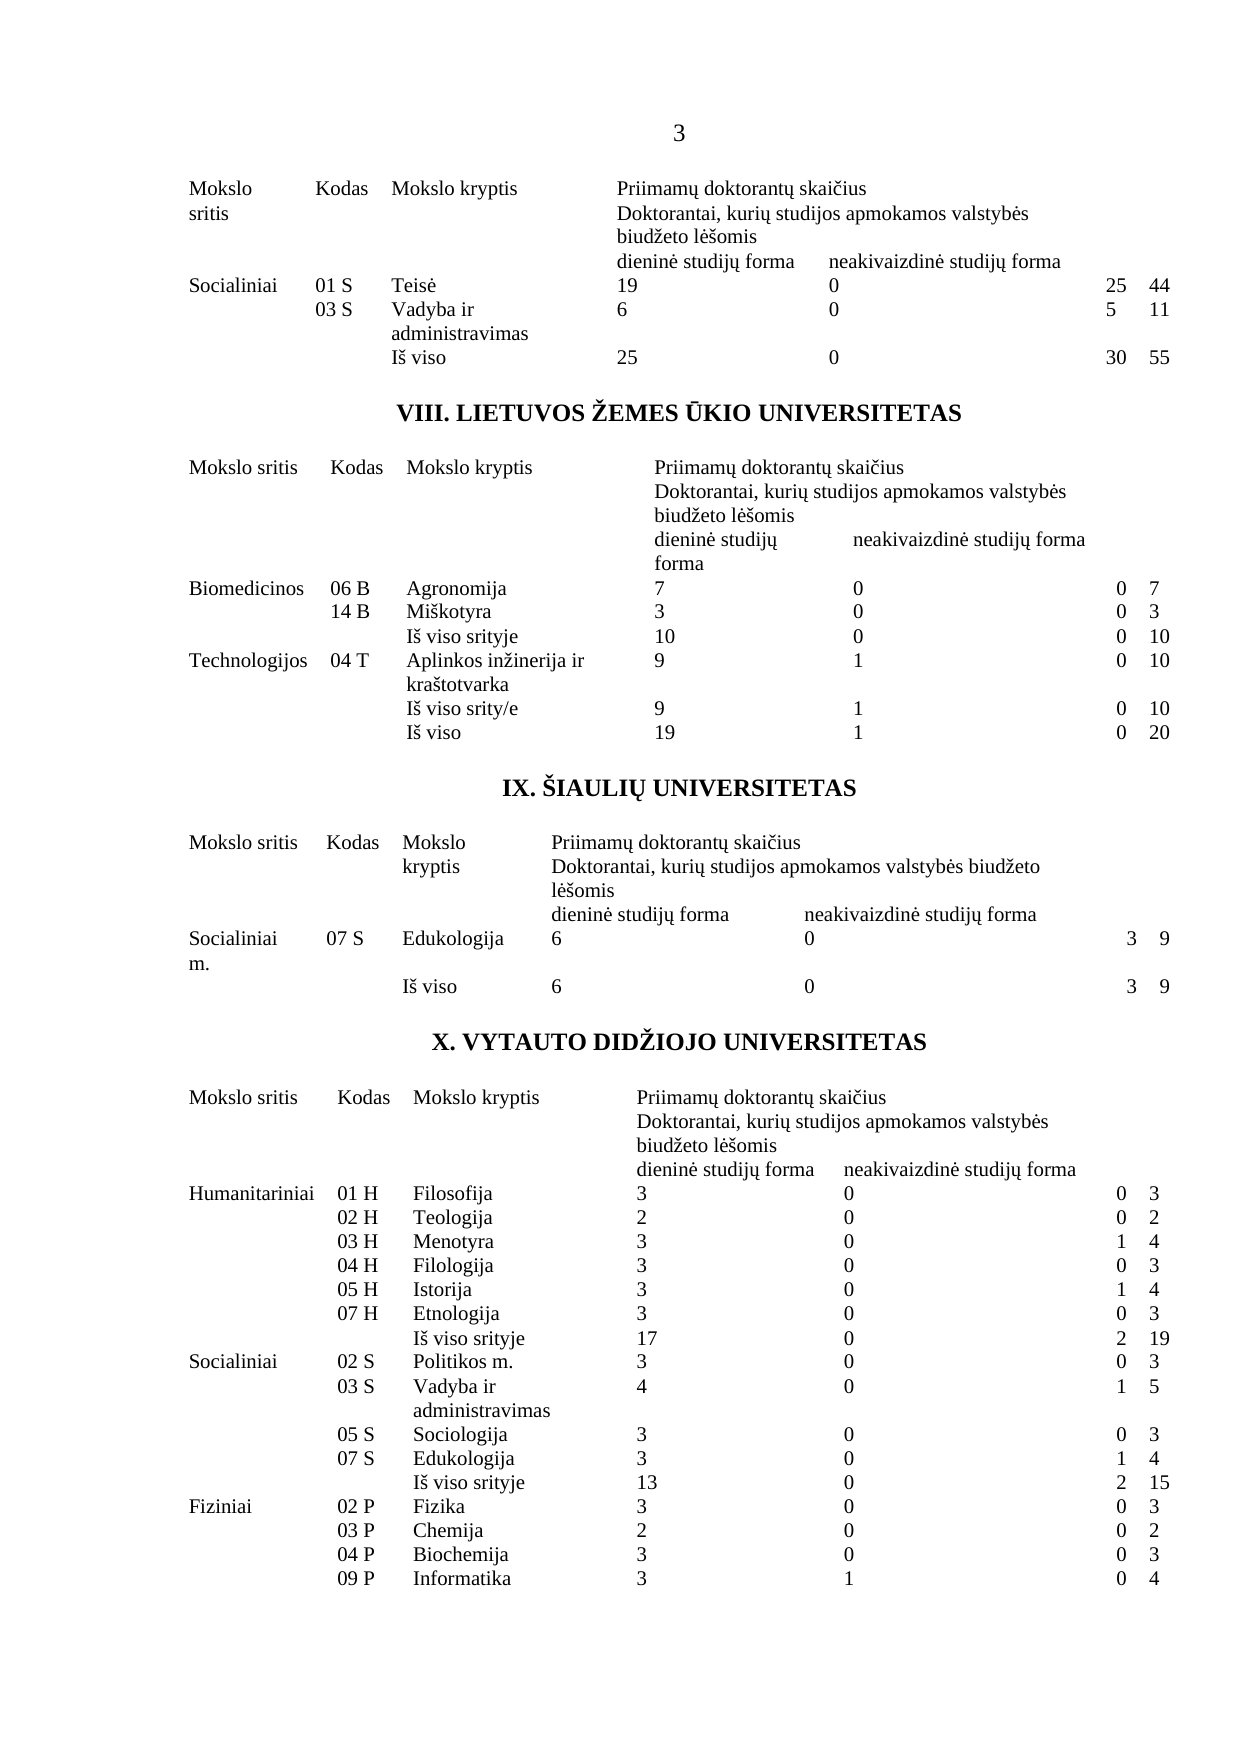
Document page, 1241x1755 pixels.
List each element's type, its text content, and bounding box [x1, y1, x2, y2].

table_cell 03 H [326, 1229, 402, 1253]
table_cell 0 [1105, 575, 1138, 599]
table_cell 3 [625, 1446, 832, 1470]
table_cell 44 [1138, 273, 1181, 297]
table_cell [177, 1422, 326, 1446]
table_cell [177, 1542, 326, 1566]
table_cell [177, 1253, 326, 1277]
table_cell 3 [625, 1566, 832, 1590]
table_cell Sociologija [402, 1422, 625, 1446]
text X. VYTAUTO DIDŽIOJO UNIVERSITETAS [177, 1027, 1181, 1056]
table_cell 2 [1138, 1518, 1181, 1542]
table_cell 3 [1115, 926, 1148, 974]
table_cell 10 [1138, 696, 1181, 720]
table_cell Edukologija [391, 926, 540, 974]
table_cell 4 [625, 1374, 832, 1422]
table_cell 04 H [326, 1253, 402, 1277]
table_cell 0 [833, 1205, 1105, 1229]
table_cell Chemija [402, 1518, 625, 1542]
table_cell [177, 1566, 326, 1590]
table_cell [177, 345, 304, 369]
table_cell Informatika [402, 1566, 625, 1590]
table_cell Socialiniai [177, 273, 304, 297]
table_cell 05 S [326, 1422, 402, 1446]
table_cell 6 [540, 975, 793, 998]
table_cell 3 [1138, 1422, 1181, 1446]
table_cell 0 [833, 1229, 1105, 1253]
table_cell 9 [1148, 926, 1181, 974]
table_cell Aplinkos inžinerija ir kraštotvarka [395, 648, 643, 696]
table_cell 0 [1105, 1181, 1138, 1205]
table_cell 02 H [326, 1205, 402, 1229]
table_header Mokslo kryptis [380, 176, 605, 273]
table_cell [1138, 200, 1181, 248]
table_cell Socialiniai m. [177, 926, 315, 974]
table_cell 0 [1105, 696, 1138, 720]
table_cell 0 [833, 1422, 1105, 1446]
table_cell 0 [833, 1374, 1105, 1422]
table_cell 02 P [326, 1494, 402, 1518]
table_cell 0 [833, 1325, 1105, 1349]
table_cell Iš viso srity/e [395, 696, 643, 720]
table_header Kodas [326, 1085, 402, 1181]
table_cell 3 [643, 600, 842, 623]
table_header Priimamų doktorantų skaičius [540, 830, 1181, 854]
table_cell 3 [1138, 1350, 1181, 1373]
table_cell 1 [1105, 1446, 1138, 1470]
table_cell 0 [833, 1253, 1105, 1277]
table_cell 1 [842, 720, 1105, 744]
table_cell [1138, 1109, 1181, 1157]
table_cell Iš viso [380, 345, 605, 369]
table_cell 6 [540, 926, 793, 974]
table_cell 0 [1105, 648, 1138, 696]
table_cell 0 [842, 624, 1105, 648]
table_cell 0 [833, 1301, 1105, 1325]
table_cell [177, 1518, 326, 1542]
table_cell [177, 600, 319, 623]
table_cell [1138, 479, 1181, 527]
table_cell 02 S [326, 1350, 402, 1373]
table_cell Humanitariniai [177, 1181, 326, 1205]
table_cell neakivaizdinė studijų forma [842, 527, 1105, 575]
table_cell 4 [1138, 1566, 1181, 1590]
table_cell 3 [625, 1229, 832, 1253]
table_cell 15 [1138, 1470, 1181, 1494]
table_cell Fizika [402, 1494, 625, 1518]
table_cell Iš viso [391, 975, 540, 998]
table_cell 0 [842, 600, 1105, 623]
table_cell 1 [1105, 1229, 1138, 1253]
table_cell 13 [625, 1470, 832, 1494]
table_cell [177, 297, 304, 345]
table_cell 07 H [326, 1301, 402, 1325]
table_cell 19 [605, 273, 817, 297]
table_cell Biomedicinos [177, 575, 319, 599]
table_cell 14 B [319, 600, 395, 623]
table_header Mokslo sritis [177, 830, 315, 926]
table_cell [177, 624, 319, 648]
table_cell 0 [1105, 600, 1138, 623]
table_cell 0 [1105, 720, 1138, 744]
table_cell Biochemija [402, 1542, 625, 1566]
table_cell 04 P [326, 1542, 402, 1566]
table_cell dieninė studijų forma [643, 527, 842, 575]
table_cell Doktorantai, kurių studijos apmokamos valstybės biudžeto lėšomis [643, 479, 1105, 527]
table_cell [1094, 200, 1138, 248]
table_cell 1 [842, 696, 1105, 720]
table_cell [1138, 1157, 1181, 1181]
table_cell Vadyba ir administravimas [380, 297, 605, 345]
table_cell 0 [817, 345, 1094, 369]
table_cell [177, 975, 315, 998]
table_cell 2 [1105, 1325, 1138, 1349]
table_cell 0 [817, 273, 1094, 297]
table_cell 01 S [304, 273, 380, 297]
table_cell [177, 1470, 326, 1494]
table_cell 0 [793, 926, 1115, 974]
table_cell 5 [1094, 297, 1138, 345]
table_cell Socialiniai [177, 1350, 326, 1373]
table_cell 25 [605, 345, 817, 369]
table_cell 0 [842, 575, 1105, 599]
table_cell 0 [1105, 1205, 1138, 1229]
table_header Priimamų doktorantų skaičius [643, 455, 1181, 479]
table_cell 03 S [326, 1374, 402, 1422]
table_cell 0 [833, 1446, 1105, 1470]
table_cell 5 [1138, 1374, 1181, 1422]
table_cell 06 B [319, 575, 395, 599]
table_header Mokslo kryptis [391, 830, 540, 926]
table_cell 3 [625, 1494, 832, 1518]
table_cell [1105, 527, 1138, 575]
table_cell 19 [1138, 1325, 1181, 1349]
table_cell 0 [1105, 1494, 1138, 1518]
table_cell 9 [643, 696, 842, 720]
table_cell [177, 1446, 326, 1470]
table_cell Agronomija [395, 575, 643, 599]
table_header Kodas [315, 830, 391, 926]
table_cell 9 [1148, 975, 1181, 998]
table_cell 0 [833, 1350, 1105, 1373]
table_cell Doktorantai, kurių studijos apmokamos valstybės biudžeto lėšomis [540, 854, 1115, 902]
table_cell 0 [833, 1542, 1105, 1566]
table_cell 20 [1138, 720, 1181, 744]
table_cell 3 [1138, 1253, 1181, 1277]
table_cell [1105, 1157, 1138, 1181]
table_cell 7 [1138, 575, 1181, 599]
table_cell 9 [643, 648, 842, 696]
table_cell 3 [1138, 600, 1181, 623]
table_cell [177, 696, 319, 720]
table_cell [326, 1325, 402, 1349]
table_cell 55 [1138, 345, 1181, 369]
table_cell 3 [1138, 1301, 1181, 1325]
table_cell [304, 345, 380, 369]
table_cell 3 [625, 1277, 832, 1301]
table_cell 0 [833, 1181, 1105, 1205]
table_cell Etnologija [402, 1301, 625, 1325]
table_cell Teologija [402, 1205, 625, 1229]
table_cell 3 [625, 1350, 832, 1373]
table_cell 01 H [326, 1181, 402, 1205]
table_cell 2 [1105, 1470, 1138, 1494]
table_header Priimamų doktorantų skaičius [625, 1085, 1181, 1109]
table_header Mokslo sritis [177, 1085, 326, 1181]
table_cell 1 [1105, 1374, 1138, 1422]
table_header Mokslo kryptis [395, 455, 643, 575]
table_cell 0 [833, 1518, 1105, 1542]
table_cell Vadyba ir administravimas [402, 1374, 625, 1422]
table_cell neakivaizdinė studijų forma [817, 249, 1094, 273]
table_cell 6 [605, 297, 817, 345]
table_cell 1 [1105, 1277, 1138, 1301]
table_cell 09 P [326, 1566, 402, 1590]
table_cell 19 [643, 720, 842, 744]
table_cell 0 [1105, 1422, 1138, 1446]
table_cell 05 H [326, 1277, 402, 1301]
table_cell [1148, 854, 1181, 902]
table_cell Teisė [380, 273, 605, 297]
text IX. ŠIAULIŲ UNIVERSITETAS [177, 773, 1181, 801]
table_cell dieninė studijų forma [540, 902, 793, 926]
table_cell 0 [1105, 1253, 1138, 1277]
table_cell 17 [625, 1325, 832, 1349]
table_cell Menotyra [402, 1229, 625, 1253]
table_cell [177, 1205, 326, 1229]
table_cell 0 [1105, 1566, 1138, 1590]
table_cell dieninė studijų forma [605, 249, 817, 273]
table_cell [1105, 479, 1138, 527]
table_cell 2 [1138, 1205, 1181, 1229]
table_cell Fiziniai [177, 1494, 326, 1518]
table_cell 4 [1138, 1229, 1181, 1253]
table_cell [1138, 527, 1181, 575]
table_cell 4 [1138, 1277, 1181, 1301]
table_cell Istorija [402, 1277, 625, 1301]
table_cell 0 [1105, 1301, 1138, 1325]
table_cell 07 S [326, 1446, 402, 1470]
table_cell 3 [625, 1301, 832, 1325]
table_cell Iš viso srityje [395, 624, 643, 648]
table_header Mokslo sritis [177, 176, 304, 273]
table_cell 10 [1138, 624, 1181, 648]
table_cell 0 [833, 1470, 1105, 1494]
table_cell 2 [625, 1518, 832, 1542]
table_cell 04 T [319, 648, 395, 696]
table_cell 1 [833, 1566, 1105, 1590]
table_cell 03 P [326, 1518, 402, 1542]
table_cell 10 [1138, 648, 1181, 696]
table_cell [1138, 249, 1181, 273]
table_cell Edukologija [402, 1446, 625, 1470]
table_cell Filologija [402, 1253, 625, 1277]
table_cell [177, 1229, 326, 1253]
table_cell [177, 1277, 326, 1301]
table_cell 0 [833, 1277, 1105, 1301]
table_cell 3 [1115, 975, 1148, 998]
table_cell 3 [625, 1542, 832, 1566]
table_cell [177, 720, 319, 744]
table_cell Doktorantai, kurių studijos apmokamos valstybės biudžeto lėšomis [605, 200, 1094, 248]
table_cell 3 [1138, 1181, 1181, 1205]
table_cell 2 [625, 1205, 832, 1229]
table_cell [1115, 854, 1148, 902]
table_cell 0 [1105, 1350, 1138, 1373]
table_cell [1105, 1109, 1138, 1157]
text VIII. LIETUVOS ŽEMES ŪKIO UNIVERSITETAS [177, 398, 1181, 426]
table_cell 0 [1105, 1542, 1138, 1566]
table_cell 4 [1138, 1446, 1181, 1470]
table_cell 30 [1094, 345, 1138, 369]
table_cell [1094, 249, 1138, 273]
table_cell [177, 1325, 326, 1349]
table_cell 3 [1138, 1494, 1181, 1518]
table_cell Politikos m. [402, 1350, 625, 1373]
table_header Priimamų doktorantų skaičius [605, 176, 1181, 200]
table_cell Iš viso srityje [402, 1325, 625, 1349]
table_cell 1 [842, 648, 1105, 696]
table_cell 0 [817, 297, 1094, 345]
table_header Mokslo sritis [177, 455, 319, 575]
table_header Kodas [304, 176, 380, 273]
table_cell 3 [625, 1181, 832, 1205]
table_cell [326, 1470, 402, 1494]
table_cell 03 S [304, 297, 380, 345]
table_cell Iš viso srityje [402, 1470, 625, 1494]
table_cell Technologijos [177, 648, 319, 696]
table_cell dieninė studijų forma [625, 1157, 832, 1181]
table_cell 0 [1105, 1518, 1138, 1542]
table_cell 0 [833, 1494, 1105, 1518]
table_cell [1148, 902, 1181, 926]
table_cell 3 [1138, 1542, 1181, 1566]
table_cell [319, 720, 395, 744]
table_cell 3 [625, 1422, 832, 1446]
table_cell 0 [793, 975, 1115, 998]
table_cell [177, 1374, 326, 1422]
table_cell neakivaizdinė studijų forma [833, 1157, 1105, 1181]
table_header Mokslo kryptis [402, 1085, 625, 1181]
table_cell 10 [643, 624, 842, 648]
table_cell Filosofija [402, 1181, 625, 1205]
table_cell 07 S [315, 926, 391, 974]
table_cell Doktorantai, kurių studijos apmokamos valstybės biudžeto lėšomis [625, 1109, 1105, 1157]
table_cell Iš viso [395, 720, 643, 744]
table_cell [1115, 902, 1148, 926]
table_cell [319, 696, 395, 720]
table_cell neakivaizdinė studijų forma [793, 902, 1115, 926]
table_cell 0 [1105, 624, 1138, 648]
table_header Kodas [319, 455, 395, 575]
table_cell [177, 1301, 326, 1325]
table_cell [315, 975, 391, 998]
table_cell 25 [1094, 273, 1138, 297]
table_cell Miškotyra [395, 600, 643, 623]
table_cell 11 [1138, 297, 1181, 345]
table_cell 7 [643, 575, 842, 599]
table_cell [319, 624, 395, 648]
table_cell 3 [625, 1253, 832, 1277]
